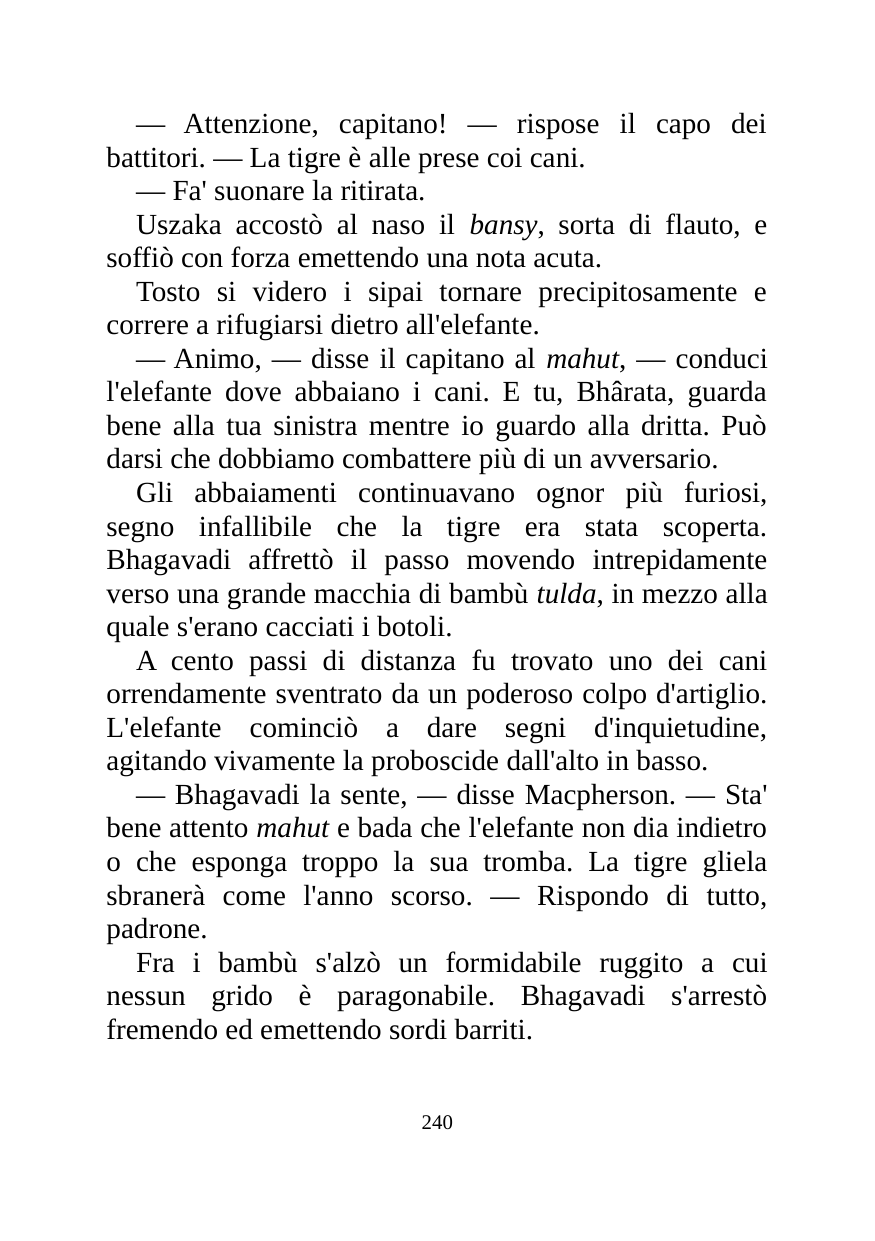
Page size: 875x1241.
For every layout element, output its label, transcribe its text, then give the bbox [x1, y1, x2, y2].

text — Fa' suonare la ritirata. [106, 173, 768, 207]
text — Bhagavadi la sente, — disse Macpherson. — Sta' bene attento mahut e bada che l'elefante non dia indietro o che esponga troppo la sua tromba. La tigre gliela sbranerà come l'anno scorso. — Rispondo di tutto, padrone. [106, 777, 768, 945]
text Fra i bambù s'alzò un formidabile ruggito a cui nessun grido è paragonabile. Bhagavadi s'arrestò fremendo ed emettendo sordi barriti. [106, 945, 768, 1045]
text — Attenzione, capitano! — rispose il capo dei battitori. — La tigre è alle prese coi cani. [106, 106, 768, 173]
text Gli abbaiamenti continuavano ognor più furiosi, segno infallibile che la tigre era stata scoperta. Bhagavadi affrettò il passo movendo intrepidamente verso una grande macchia di bambù tulda, in mezzo alla quale s'erano cacciati i botoli. [106, 475, 768, 643]
text — Animo, — disse il capitano al mahut, — conduci l'elefante dove abbaiano i cani. E tu, Bhârata, guarda bene alla tua sinistra mentre io guardo alla dritta. Può darsi che dobbiamo combattere più di un avversario. [106, 341, 768, 475]
text Tosto si videro i sipai tornare precipitosamente e correre a rifugiarsi dietro all'elefante. [106, 274, 768, 341]
text Uszaka accostò al naso il bansy, sorta di flauto, e soffiò con forza emettendo una nota acuta. [106, 207, 768, 274]
text A cento passi di distanza fu trovato uno dei cani orrendamente sventrato da un poderoso colpo d'artiglio. L'elefante cominciò a dare segni d'inquietudine, agitando vivamente la proboscide dall'alto in basso. [106, 643, 768, 777]
